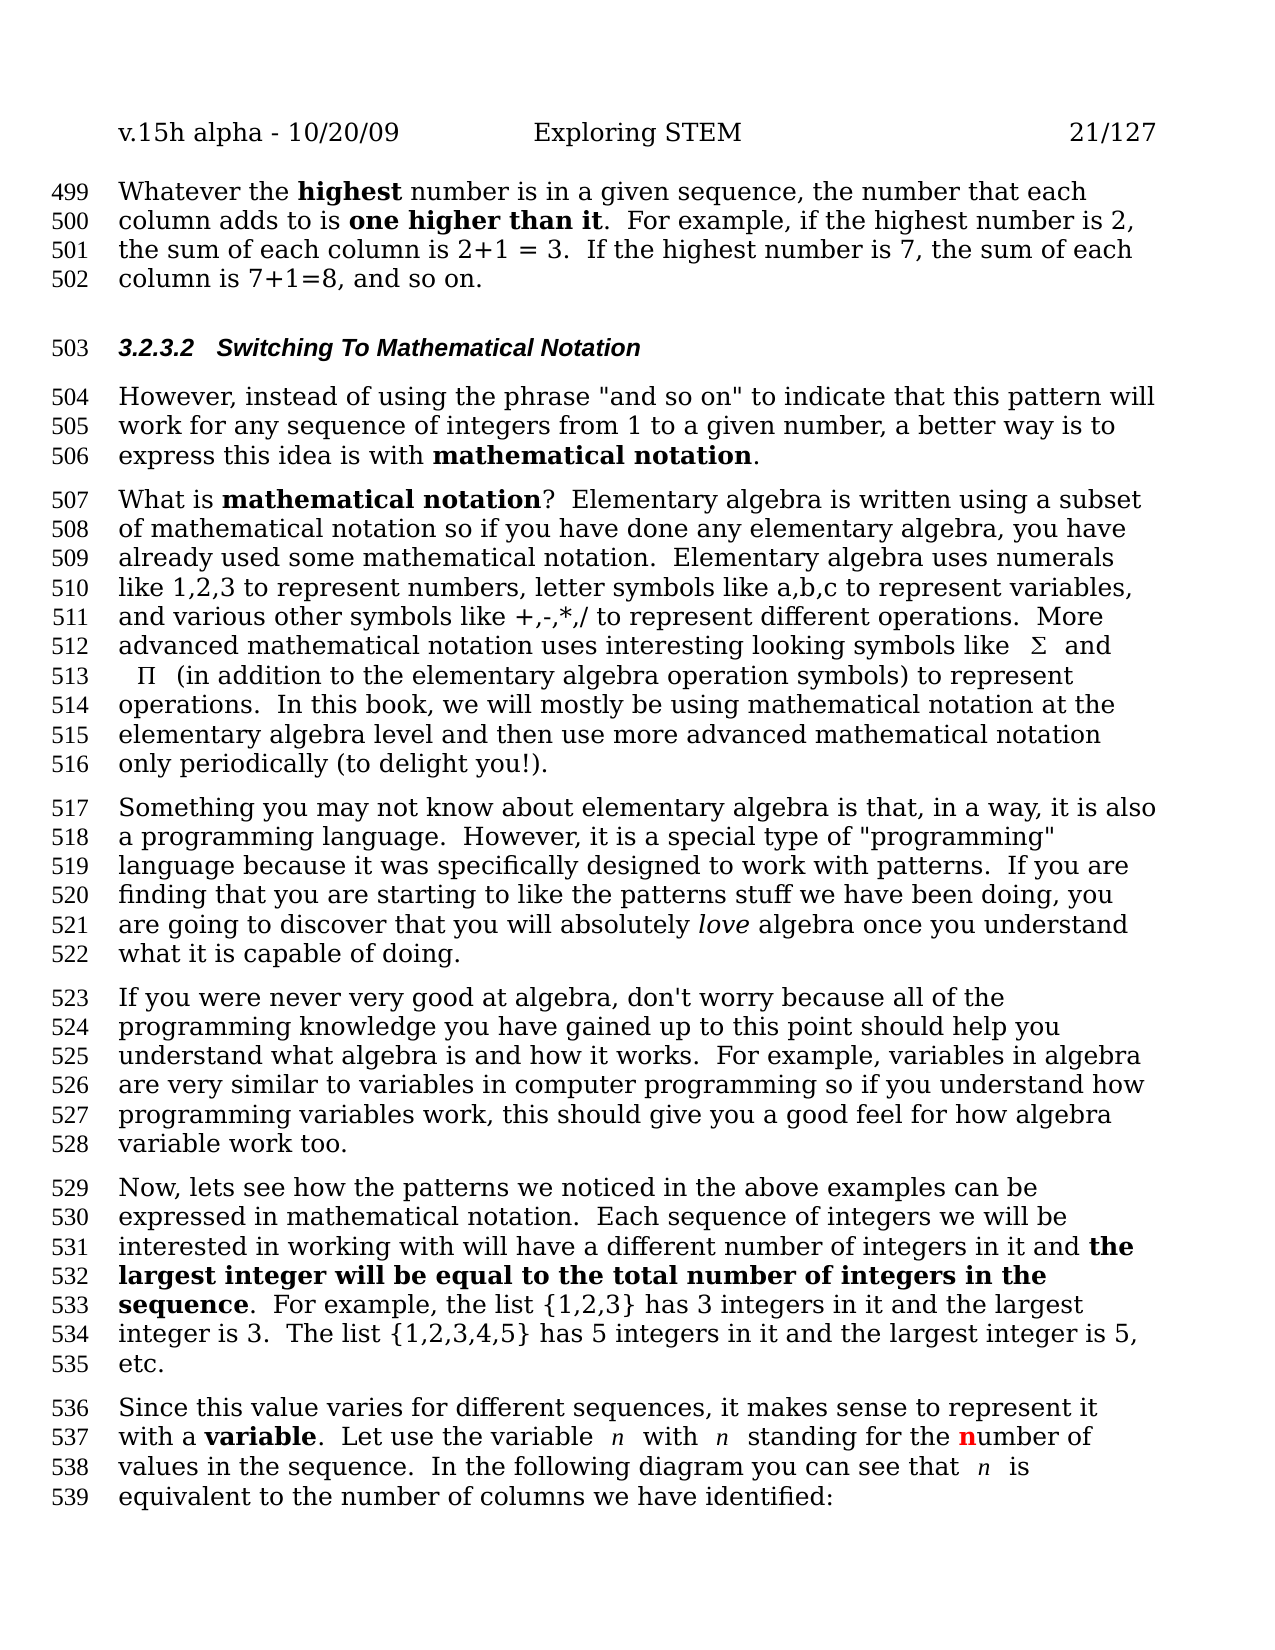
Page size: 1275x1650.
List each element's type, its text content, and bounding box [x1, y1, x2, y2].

text Something you may not know about elementary algebra is that, in a way, it is also a programming language. However, it is a special type of "programming" language because it was specifically designed to work with patterns. If you are finding that you are starting to like the patterns stuff we have been doing, you are going to discover that you will absolutely love algebra once you understand what it is capable of doing. [118, 793, 1157, 968]
subtitle Switching To Mathematical Notation [118, 333, 1157, 361]
text If you were never very good at algebra, don't worry because all of the programming knowledge you have gained up to this point should help you understand what algebra is and how it works. For example, variables in algebra are very similar to variables in computer programming so if you understand how programming variables work, this should give you a good feel for how algebra variable work too. [118, 983, 1157, 1158]
text However, instead of using the phrase "and so on" to indicate that this pattern will work for any sequence of integers from 1 to a given number, a better way is to express this idea is with mathematical notation. [118, 382, 1157, 470]
text Whatever the highest number is in a given sequence, the number that each column adds to is one higher than it. For example, if the highest number is 2, the sum of each column is 2+1 = 3. If the highest number is 7, the sum of each column is 7+1=8, and so on. [118, 177, 1157, 294]
text What is mathematical notation? Elementary algebra is written using a subset of mathematical notation so if you have done any elementary algebra, you have already used some mathematical notation. Elementary algebra uses numerals like 1,2,3 to represent numbers, letter symbols like a,b,c to represent variables, and various other symbols like +,-,*,/ to represent different operations. More advanced mathematical notation uses interesting looking symbols likeand(in addition to the elementary algebra operation symbols) to represent operations. In this book, we will mostly be using mathematical notation at the elementary algebra level and then use more advanced mathematical notation only periodically (to delight you!). [118, 485, 1157, 778]
text Since this value varies for different sequences, it makes sense to represent it with a variable. Let use the variablewithstanding for the number of values in the sequence. In the following diagram you can see thatis equivalent to the number of columns we have identified: [118, 1393, 1157, 1511]
text Now, lets see how the patterns we noticed in the above examples can be expressed in mathematical notation. Each sequence of integers we will be interested in working with will have a different number of integers in it and the largest integer will be equal to the total number of integers in the sequence. For example, the list {1,2,3} has 3 integers in it and the largest integer is 3. The list {1,2,3,4,5} has 5 integers in it and the largest integer is 5, etc. [118, 1173, 1157, 1378]
